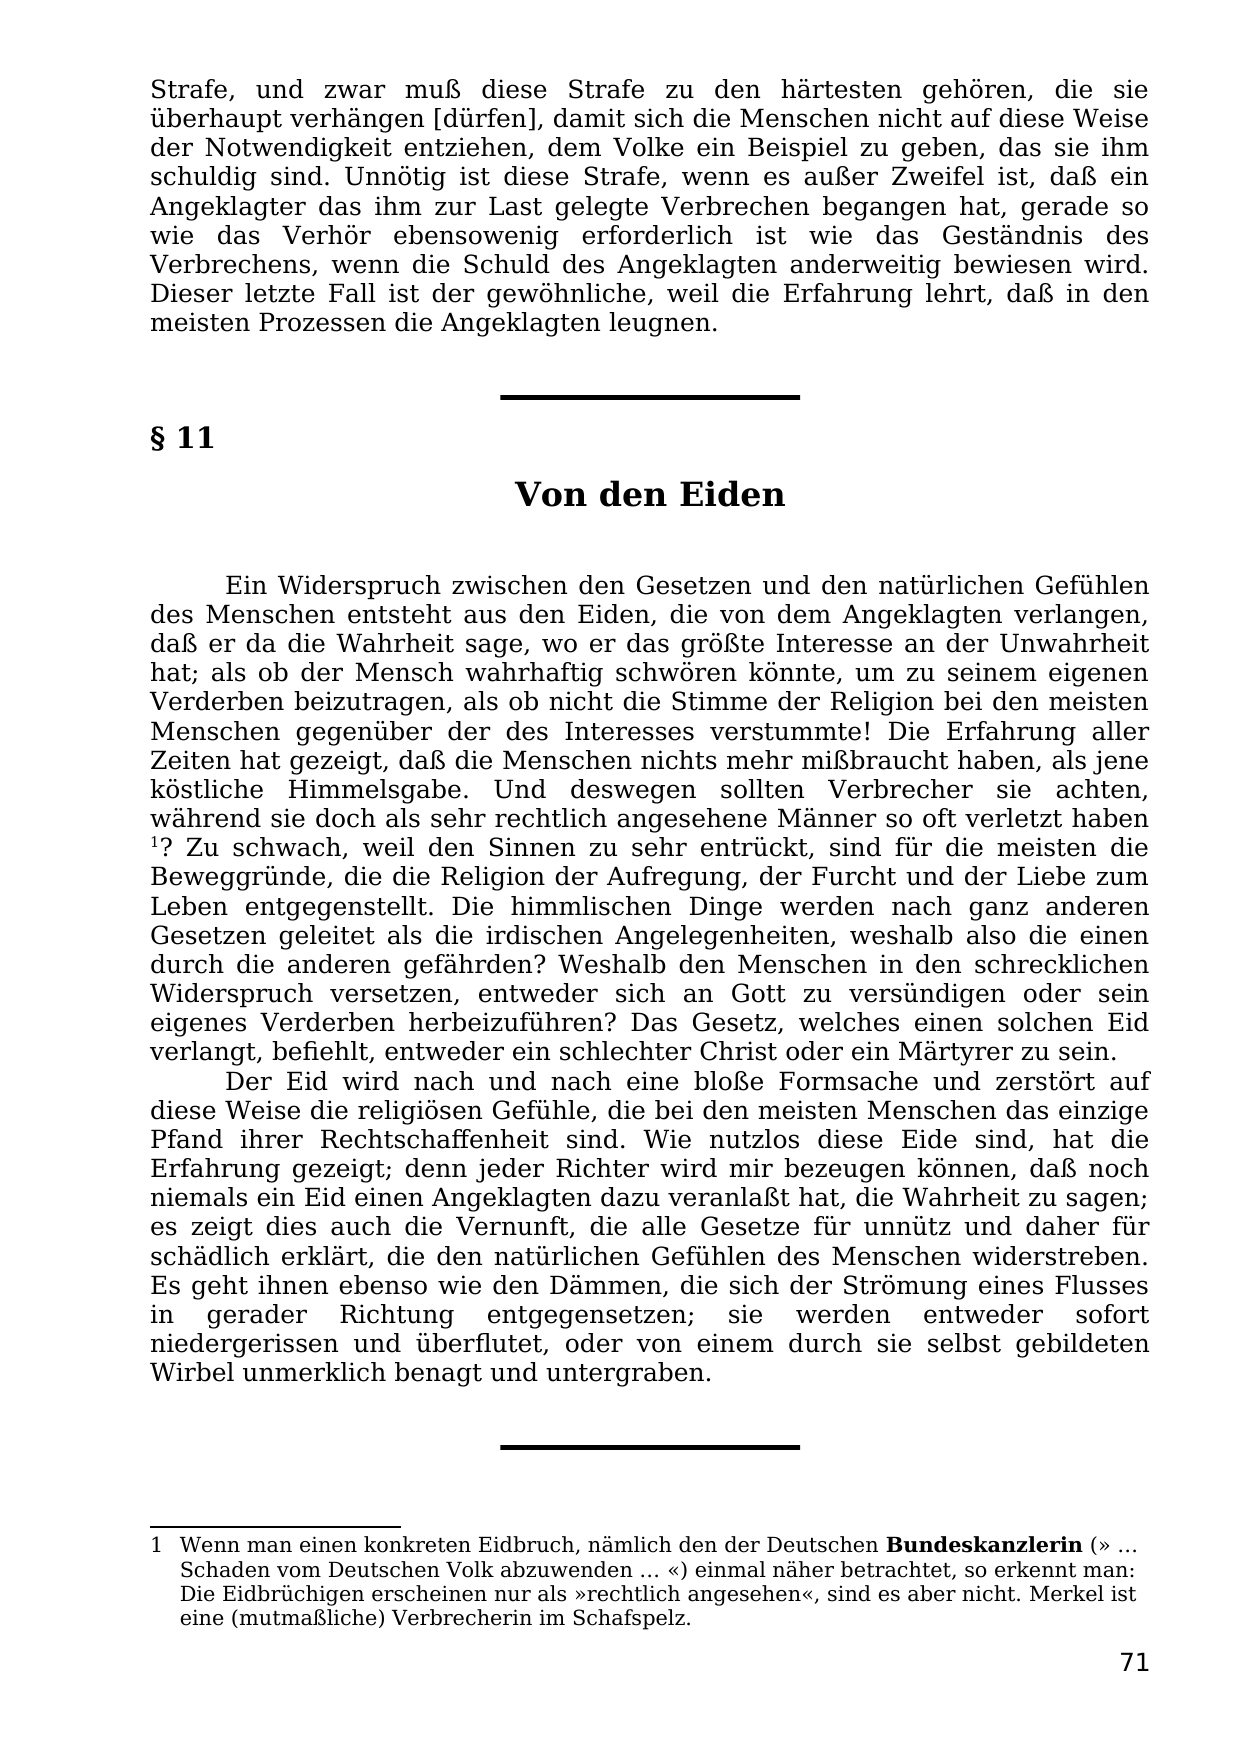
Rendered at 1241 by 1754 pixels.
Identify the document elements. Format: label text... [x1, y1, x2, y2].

text Wenn man einen konkreten Eidbruch, nämlich den der Deutschen Bundeskanzlerin (» … Schaden vom Deutschen Volk abzuwenden … «) einmal näher betrachtet, so erkennt man: Die Eidbrüchigen erscheinen nur als »rechtlich angesehen«, sind es aber nicht. Merkel ist eine (mutmaßliche) Verbrecherin im Schafspelz. [150, 1533, 1151, 1631]
text Strafe, und zwar muß diese Strafe zu den härtesten gehören, die sie überhaupt verhängen [dürfen], damit sich die Menschen nicht auf diese Weise der Notwendigkeit entziehen, dem Volke ein Beispiel zu geben, das sie ihm schuldig sind. Unnötig ist diese Strafe, wenn es außer Zweifel ist, daß ein Angeklagter das ihm zur Last gelegte Verbrechen begangen hat, gerade so wie das Verhör ebensowenig erforderlich ist wie das Geständnis des Verbrechens, wenn die Schuld des Angeklagten anderweitig bewiesen wird. Dieser letzte Fall ist der gewöhnliche, weil die Erfahrung lehrt, daß in den meisten Prozessen die Angeklagten leugnen. [150, 75, 1151, 337]
text Der Eid wird nach und nach eine bloße Formsache und zerstört auf diese Weise die religiösen Gefühle, die bei den meisten Menschen das einzige Pfand ihrer Rechtschaffenheit sind. Wie nutzlos diese Eide sind, hat die Erfahrung gezeigt; denn jeder Richter wird mir bezeugen können, daß noch niemals ein Eid einen Angeklagten dazu veranlaßt hat, die Wahrheit zu sagen; es zeigt dies auch die Vernunft, die alle Gesetze für unnütz und daher für schädlich erklärt, die den natürlichen Gefühlen des Menschen widerstreben. Es geht ihnen ebenso wie den Dämmen, die sich der Strömung eines Flusses in gerader Richtung entgegensetzen; sie werden entweder sofort niedergerissen und überﬂutet, oder von einem durch sie selbst gebildeten Wirbel unmerklich benagt und untergraben. [150, 1067, 1151, 1387]
text § 11 [150, 396, 1151, 455]
text Ein Widerspruch zwischen den Gesetzen und den natürlichen Gefühlen des Menschen entsteht aus den Eiden, die von dem Angeklagten verlangen, daß er da die Wahrheit sage, wo er das größte Interesse an der Unwahrheit hat; als ob der Mensch wahrhaftig schwören könnte, um zu seinem eigenen Verderben beizutragen, als ob nicht die Stimme der Religion bei den meisten Menschen gegenüber der des Interesses verstummte! Die Erfahrung aller Zeiten hat gezeigt, daß die Menschen nichts mehr mißbraucht haben, als jene köstliche Himmelsgabe. Und deswegen sollten Verbrecher sie achten, während sie doch als sehr rechtlich angesehene Männer so oft verletzt haben ? Zu schwach, weil den Sinnen zu sehr entrückt, sind für die meisten die Beweggründe, die die Religion der Aufregung, der Furcht und der Liebe zum Leben entgegenstellt. Die himmlischen Dinge werden nach ganz anderen Gesetzen geleitet als die irdischen Angelegenheiten, weshalb also die einen durch die anderen gefährden? Weshalb den Menschen in den schrecklichen Widerspruch versetzen, entweder sich an Gott zu versündigen oder sein eigenes Verderben herbeizuführen? Das Gesetz, welches einen solchen Eid verlangt, beﬁehlt, entweder ein schlechter Christ oder ein Märtyrer zu sein. [150, 571, 1151, 1067]
text Von den Eiden [150, 455, 1151, 514]
picture [500, 395, 801, 400]
picture [500, 1445, 801, 1450]
